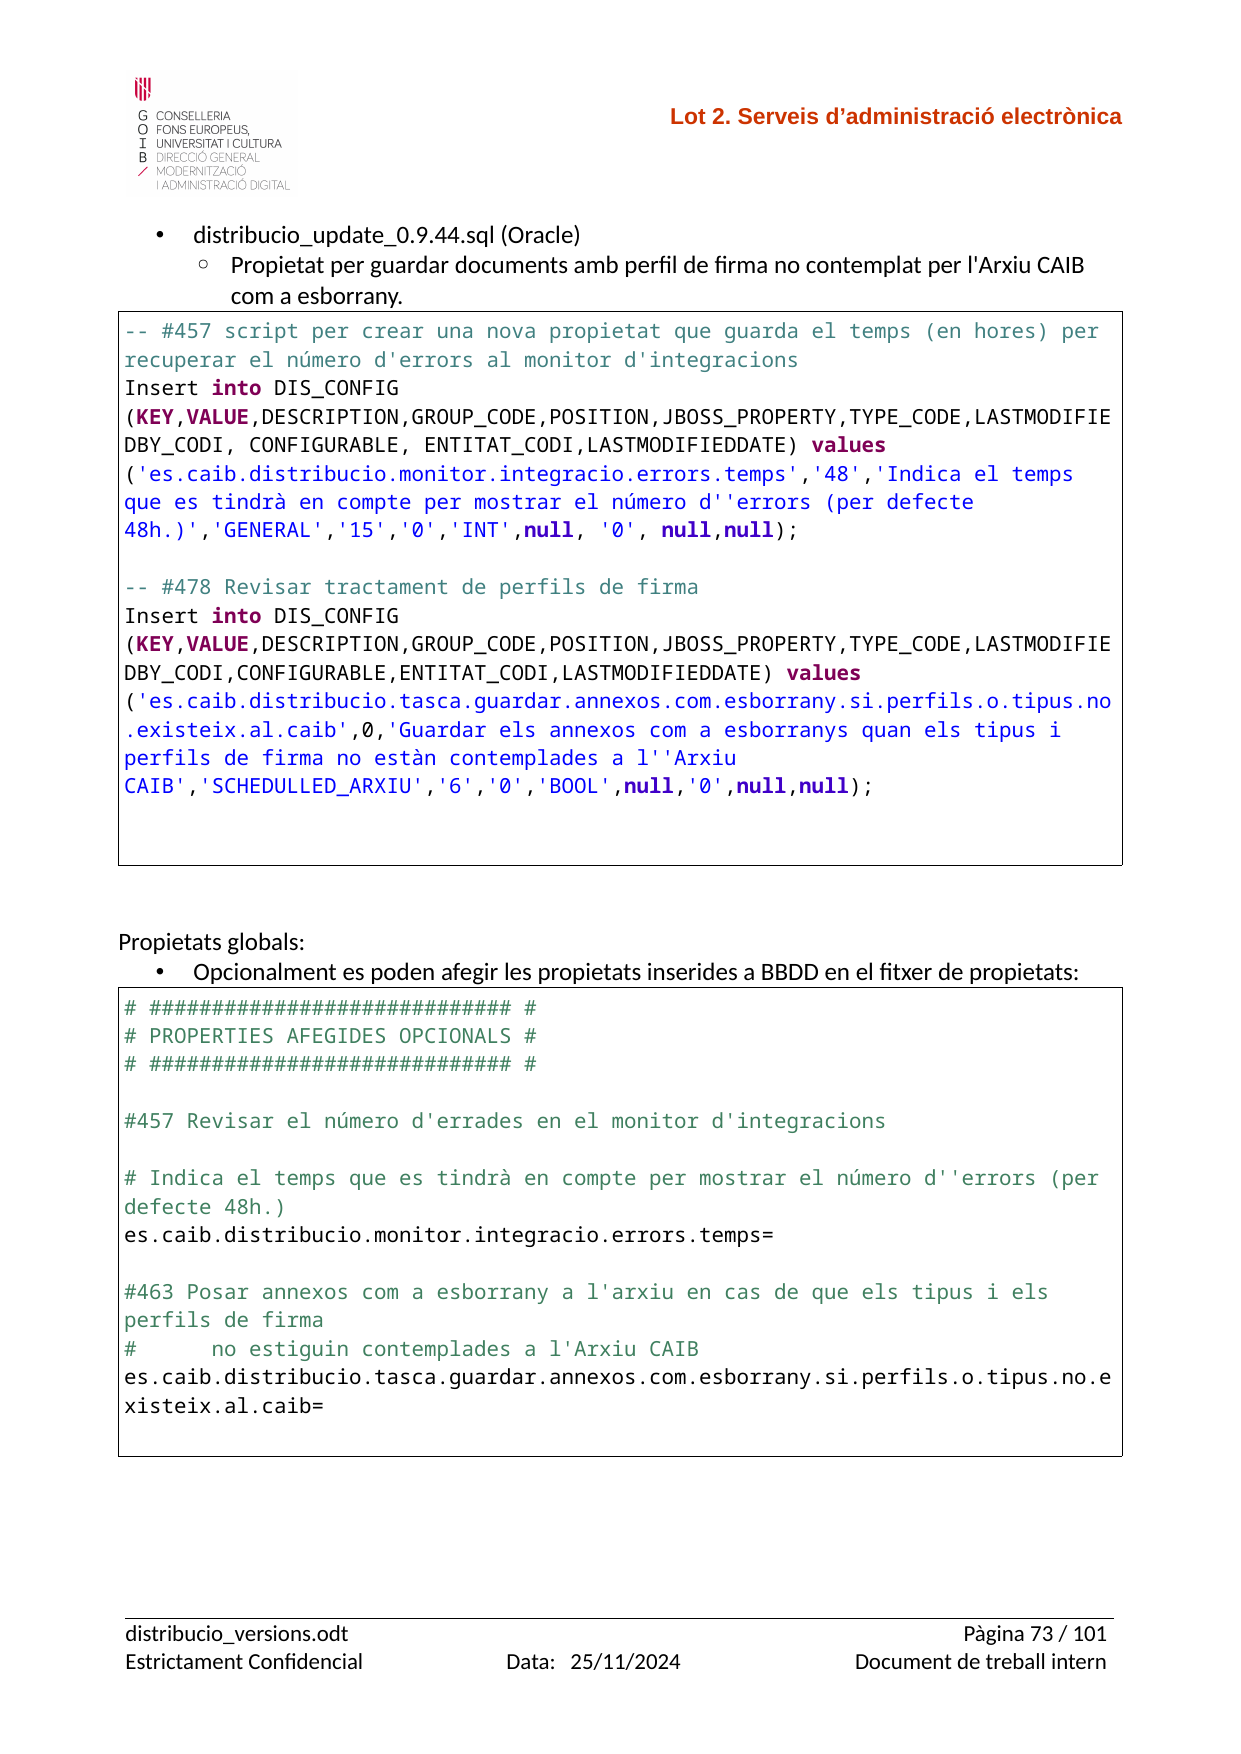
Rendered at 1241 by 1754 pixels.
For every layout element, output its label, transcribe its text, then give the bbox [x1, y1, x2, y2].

list distribucio_update_0.9.44.sql (Oracle) [156, 219, 1122, 250]
table_header # ############################# # # PROPERTIES AFEGIDES OPCIONALS # # ############################# # #457 Revisar el número d'errades en el monitor d'integracions # Indica el temps que es tindrà en compte per mostrar el número d''errors (per defecte 48h.) es.caib.distribucio.monitor.integracio.errors.temps= #463 Posar annexos com a esborrany a l'arxiu en cas de que els tipus i els perfils de firma # no estiguin contemplades a l'Arxiu CAIB es.caib.distribucio.tasca.guardar.annexos.com.esborrany.si.perfils.o.tipus.no.existeix.al.caib= [119, 988, 1122, 1456]
picture [126, 70, 299, 197]
table_header -- #457 script per crear una nova propietat que guarda el temps (en hores) per recuperar el número d'errors al monitor d'integracions Insert into DIS_CONFIG (KEY,VALUE,DESCRIPTION,GROUP_CODE,POSITION,JBOSS_PROPERTY,TYPE_CODE,LASTMODIFIEDBY_CODI, CONFIGURABLE, ENTITAT_CODI,LASTMODIFIEDDATE) values ('es.caib.distribucio.monitor.integracio.errors.temps','48','Indica el temps que es tindrà en compte per mostrar el número d''errors (per defecte 48h.)','GENERAL','15','0','INT',null, '0', null,null); -- #478 Revisar tractament de perfils de firma Insert into DIS_CONFIG (KEY,VALUE,DESCRIPTION,GROUP_CODE,POSITION,JBOSS_PROPERTY,TYPE_CODE,LASTMODIFIEDBY_CODI,CONFIGURABLE,ENTITAT_CODI,LASTMODIFIEDDATE) values ('es.caib.distribucio.tasca.guardar.annexos.com.esborrany.si.perfils.o.tipus.no.existeix.al.caib',0,'Guardar els annexos com a esborranys quan els tipus i perfils de firma no estàn contemplades a l''Arxiu CAIB','SCHEDULLED_ARXIU','6','0','BOOL',null,'0',null,null); [119, 312, 1122, 865]
text Propietats globals: [118, 926, 1122, 956]
list Propietat per guardar documents amb perfil de firma no contemplat per l'Arxiu CAIB com a esborrany. [193, 250, 1122, 311]
list Opcionalment es poden afegir les propietats inserides a BBDD en el fitxer de propietats: [156, 956, 1122, 987]
